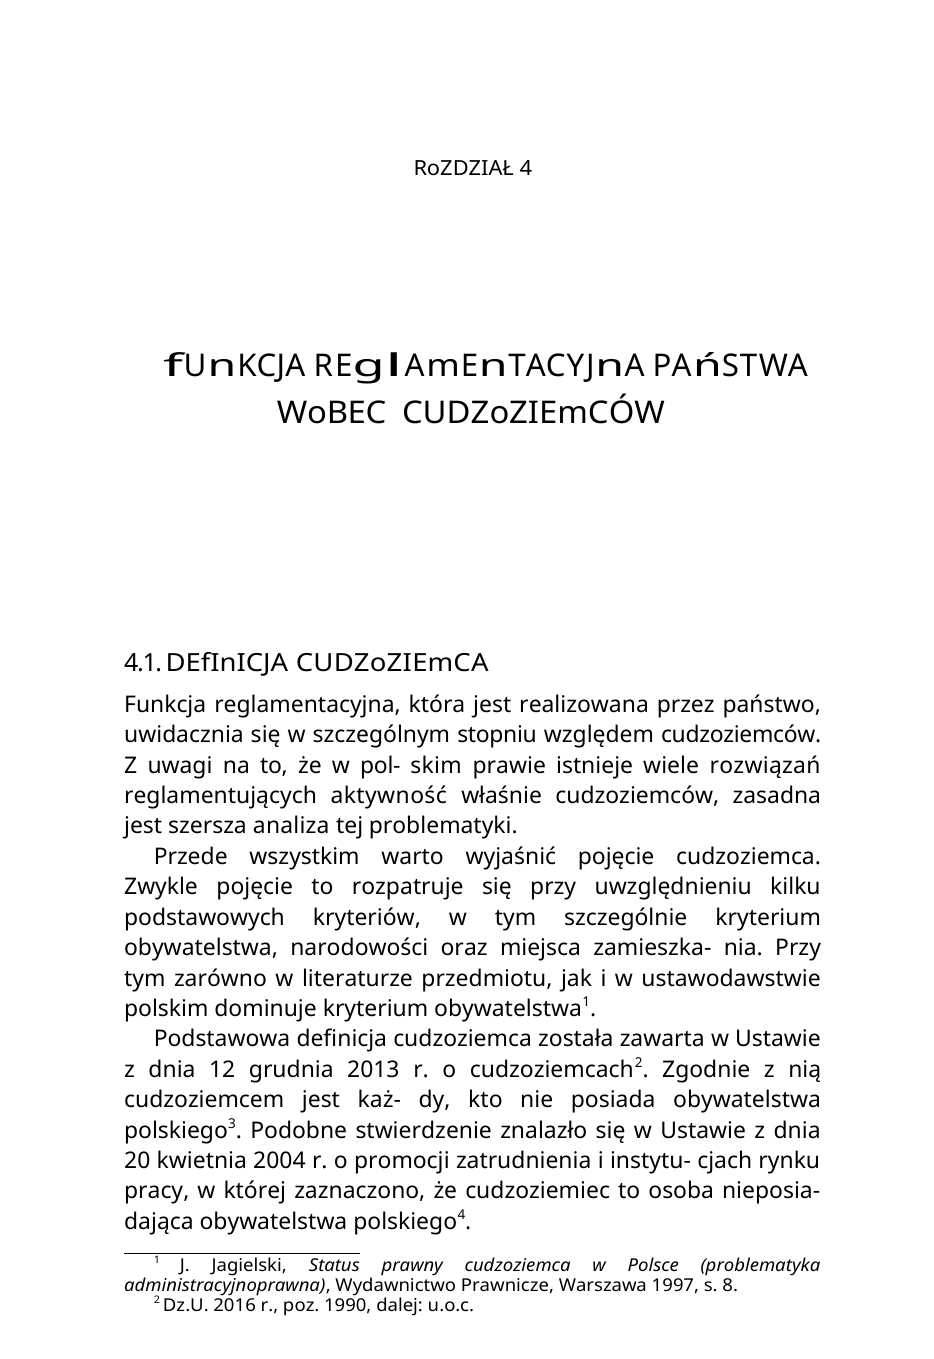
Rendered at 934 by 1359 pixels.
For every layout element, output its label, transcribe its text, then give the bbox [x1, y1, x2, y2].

text Przede wszystkim warto wyjaśnić pojęcie cudzoziemca. Zwykle pojęcie to rozpatruje się przy uwzględnieniu kilku podstawowych kryteriów, w tym szczególnie kryterium obywatelstwa, narodowości oraz miejsca zamieszka- nia. Przy tym zarówno w literaturze przedmiotu, jak i w ustawodawstwie polskim dominuje kryterium obywatelstwa1. [124, 840, 821, 1022]
text Podstawowa definicja cudzoziemca została zawarta w Ustawie z dnia 12 grudnia 2013 r. o cudzoziemcach2. Zgodnie z nią cudzoziemcem jest każ- dy, kto nie posiada obywatelstwa polskiego3. Podobne stwierdzenie znalazło się w Ustawie z dnia 20 kwietnia 2004 r. o promocji zatrudnienia i instytu- cjach rynku pracy, w której zaznaczono, że cudzoziemiec to osoba nieposia- dająca obywatelstwa polskiego4. [124, 1022, 821, 1235]
subtitle fUnKCJA REglAmEnTACYJnA PAńSTWA WoBEC CUDZoZIEmCÓW [163, 343, 833, 433]
text Funkcja reglamentacyjna, która jest realizowana przez państwo, uwidacznia się w szczególnym stopniu względem cudzoziemców. Z uwagi na to, że w pol- skim prawie istnieje wiele rozwiązań reglamentujących aktywność właśnie cudzoziemców, zasadna jest szersza analiza tej problematyki. [124, 688, 821, 840]
text RoZDZIAŁ 4 [141, 153, 805, 182]
text 1 J. Jagielski, Status prawny cudzoziemca w Polsce (problematyka administracyjnoprawna), Wydawnictwo Prawnicze, Warszawa 1997, s. 8. [124, 1256, 821, 1295]
subtitle DEfInICJA CUDZoZIEmCA [124, 645, 833, 679]
text 2 Dz.U. 2016 r., poz. 1990, dalej: u.o.c. [153, 1295, 833, 1316]
